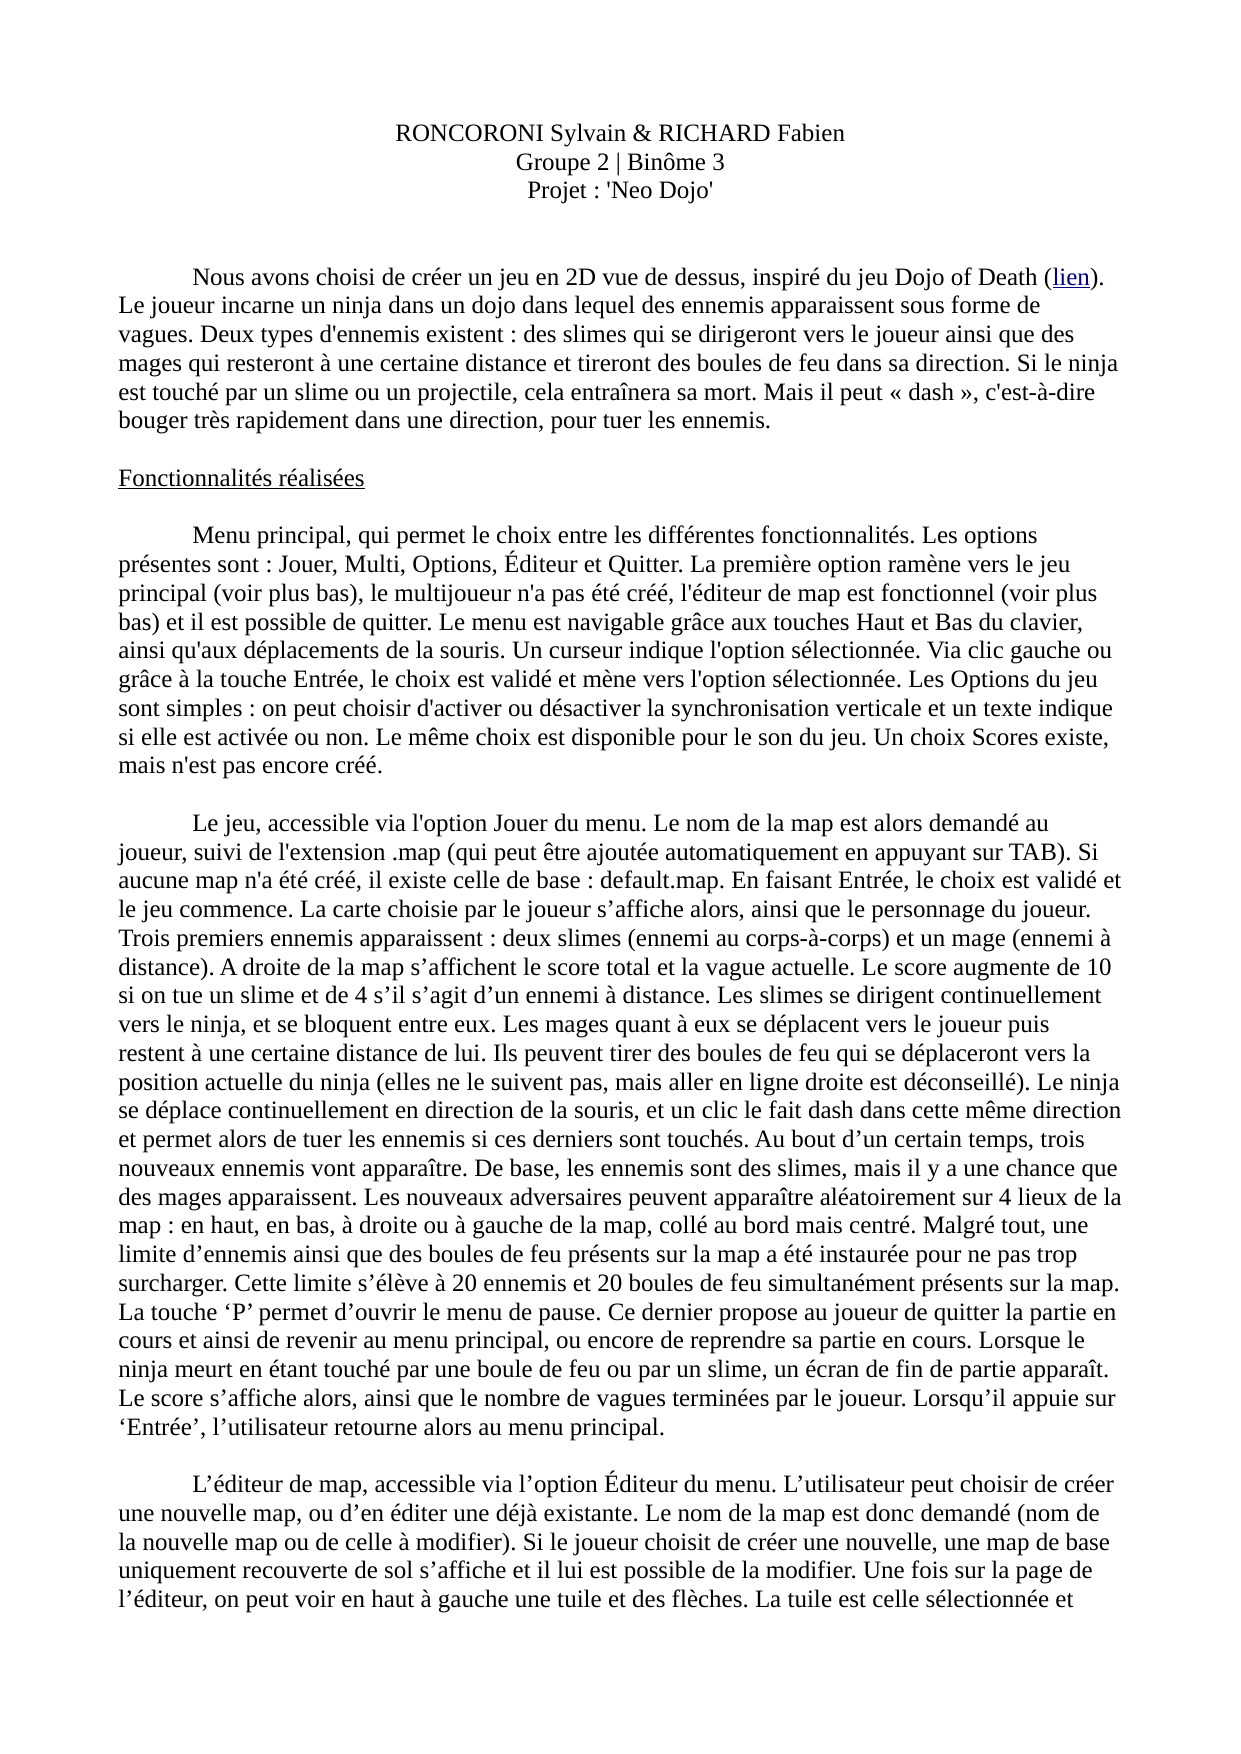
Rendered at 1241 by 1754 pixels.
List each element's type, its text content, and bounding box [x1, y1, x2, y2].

text RONCORONI Sylvain & RICHARD Fabien [118, 118, 1122, 147]
text Nous avons choisi de créer un jeu en 2D vue de dessus, inspiré du jeu Dojo of Death (lien). Le joueur incarne un ninja dans un dojo dans lequel des ennemis apparaissent sous forme de vagues. Deux types d'ennemis existent : des slimes qui se dirigeront vers le joueur ainsi que des mages qui resteront à une certaine distance et tireront des boules de feu dans sa direction. Si le ninja est touché par un slime ou un projectile, cela entraînera sa mort. Mais il peut « dash », c'est-à-dire bouger très rapidement dans une direction, pour tuer les ennemis. [118, 262, 1122, 434]
text Fonctionnalités réalisées [118, 463, 1122, 492]
text Projet : 'Neo Dojo' [118, 176, 1122, 204]
text Menu principal, qui permet le choix entre les différentes fonctionnalités. Les options présentes sont : Jouer, Multi, Options, Éditeur et Quitter. La première option ramène vers le jeu principal (voir plus bas), le multijoueur n'a pas été créé, l'éditeur de map est fonctionnel (voir plus bas) et il est possible de quitter. Le menu est navigable grâce aux touches Haut et Bas du clavier, ainsi qu'aux déplacements de la souris. Un curseur indique l'option sélectionnée. Via clic gauche ou grâce à la touche Entrée, le choix est validé et mène vers l'option sélectionnée. Les Options du jeu sont simples : on peut choisir d'activer ou désactiver la synchronisation verticale et un texte indique si elle est activée ou non. Le même choix est disponible pour le son du jeu. Un choix Scores existe, mais n'est pas encore créé. [118, 521, 1122, 779]
text Le jeu, accessible via l'option Jouer du menu. Le nom de la map est alors demandé au joueur, suivi de l'extension .map (qui peut être ajoutée automatiquement en appuyant sur TAB). Si aucune map n'a été créé, il existe celle de base : default.map. En faisant Entrée, le choix est validé et le jeu commence. La carte choisie par le joueur s’affiche alors, ainsi que le personnage du joueur. Trois premiers ennemis apparaissent : deux slimes (ennemi au corps-à-corps) et un mage (ennemi à distance). A droite de la map s’affichent le score total et la vague actuelle. Le score augmente de 10 si on tue un slime et de 4 s’il s’agit d’un ennemi à distance. Les slimes se dirigent continuellement vers le ninja, et se bloquent entre eux. Les mages quant à eux se déplacent vers le joueur puis restent à une certaine distance de lui. Ils peuvent tirer des boules de feu qui se déplaceront vers la position actuelle du ninja (elles ne le suivent pas, mais aller en ligne droite est déconseillé). Le ninja se déplace continuellement en direction de la souris, et un clic le fait dash dans cette même direction et permet alors de tuer les ennemis si ces derniers sont touchés. Au bout d’un certain temps, trois nouveaux ennemis vont apparaître. De base, les ennemis sont des slimes, mais il y a une chance que des mages apparaissent. Les nouveaux adversaires peuvent apparaître aléatoirement sur 4 lieux de la map : en haut, en bas, à droite ou à gauche de la map, collé au bord mais centré. Malgré tout, une limite d’ennemis ainsi que des boules de feu présents sur la map a été instaurée pour ne pas trop surcharger. Cette limite s’élève à 20 ennemis et 20 boules de feu simultanément présents sur la map. La touche ‘P’ permet d’ouvrir le menu de pause. Ce dernier propose au joueur de quitter la partie en cours et ainsi de revenir au menu principal, ou encore de reprendre sa partie en cours. Lorsque le ninja meurt en étant touché par une boule de feu ou par un slime, un écran de fin de partie apparaît. Le score s’affiche alors, ainsi que le nombre de vagues terminées par le joueur. Lorsqu’il appuie sur ‘Entrée’, l’utilisateur retourne alors au menu principal. [118, 808, 1122, 1441]
text Groupe 2 | Binôme 3 [118, 147, 1122, 176]
text L’éditeur de map, accessible via l’option Éditeur du menu. L’utilisateur peut choisir de créer une nouvelle map, ou d’en éditer une déjà existante. Le nom de la map est donc demandé (nom de la nouvelle map ou de celle à modifier). Si le joueur choisit de créer une nouvelle, une map de base uniquement recouverte de sol s’affiche et il lui est possible de la modifier. Une fois sur la page de l’éditeur, on peut voir en haut à gauche une tuile et des flèches. La tuile est celle sélectionnée et [118, 1469, 1122, 1613]
